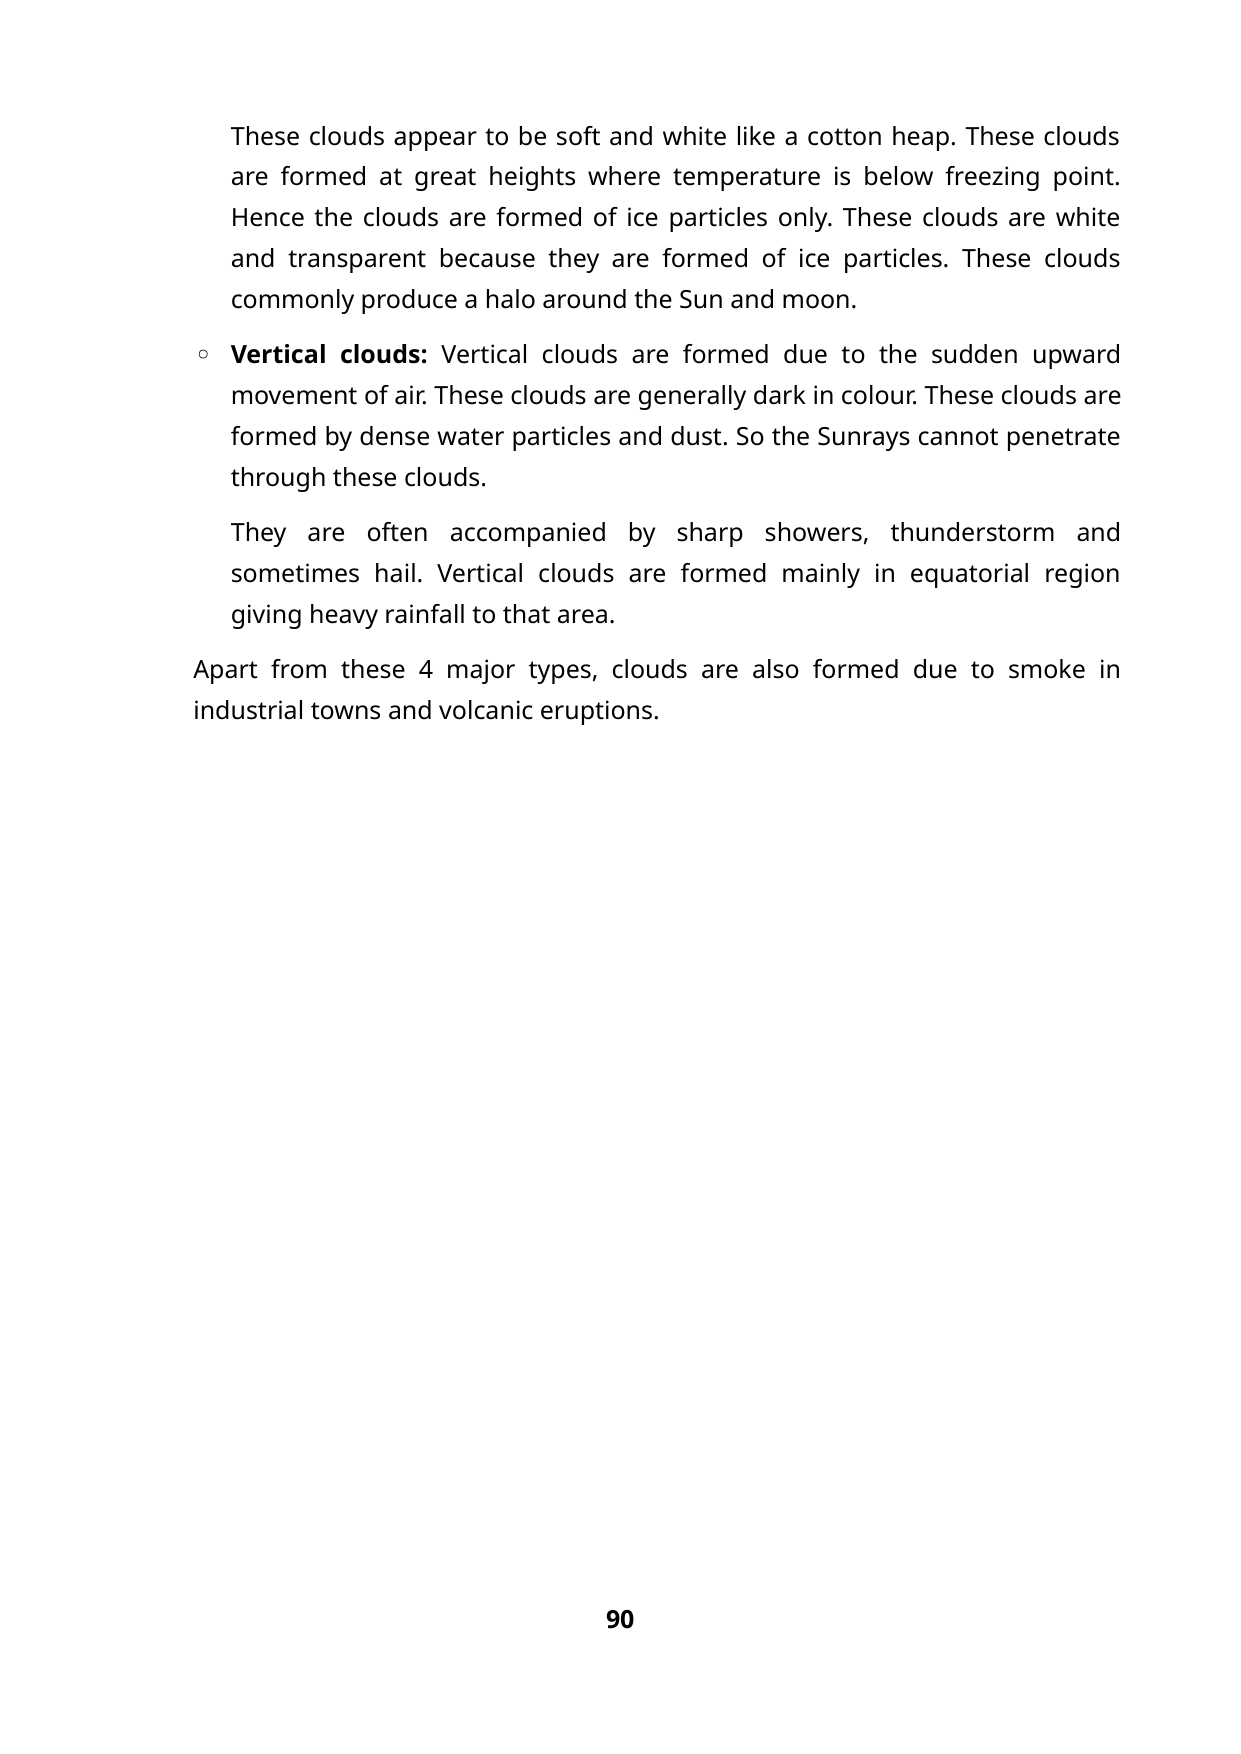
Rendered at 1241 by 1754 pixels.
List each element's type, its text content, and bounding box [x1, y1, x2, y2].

list Vertical clouds: Vertical clouds are formed due to the sudden upward movement of air. These clouds are generally dark in colour. These clouds are formed by dense water particles and dust. So the Sunrays cannot penetrate through these clouds. [193, 337, 1122, 493]
list Apart from these 4 major types, clouds are also formed due to smoke in industrial towns and volcanic eruptions. [156, 652, 1122, 727]
list These clouds appear to be soft and white like a cotton heap. These clouds are formed at great heights where temperature is below freezing point. Hence the clouds are formed of ice particles only. These clouds are white and transparent because they are formed of ice particles. These clouds commonly produce a halo around the Sun and moon. [193, 118, 1122, 316]
list They are often accompanied by sharp showers, thunderstorm and sometimes hail. Vertical clouds are formed mainly in equatorial region giving heavy rainfall to that area. [193, 515, 1122, 631]
